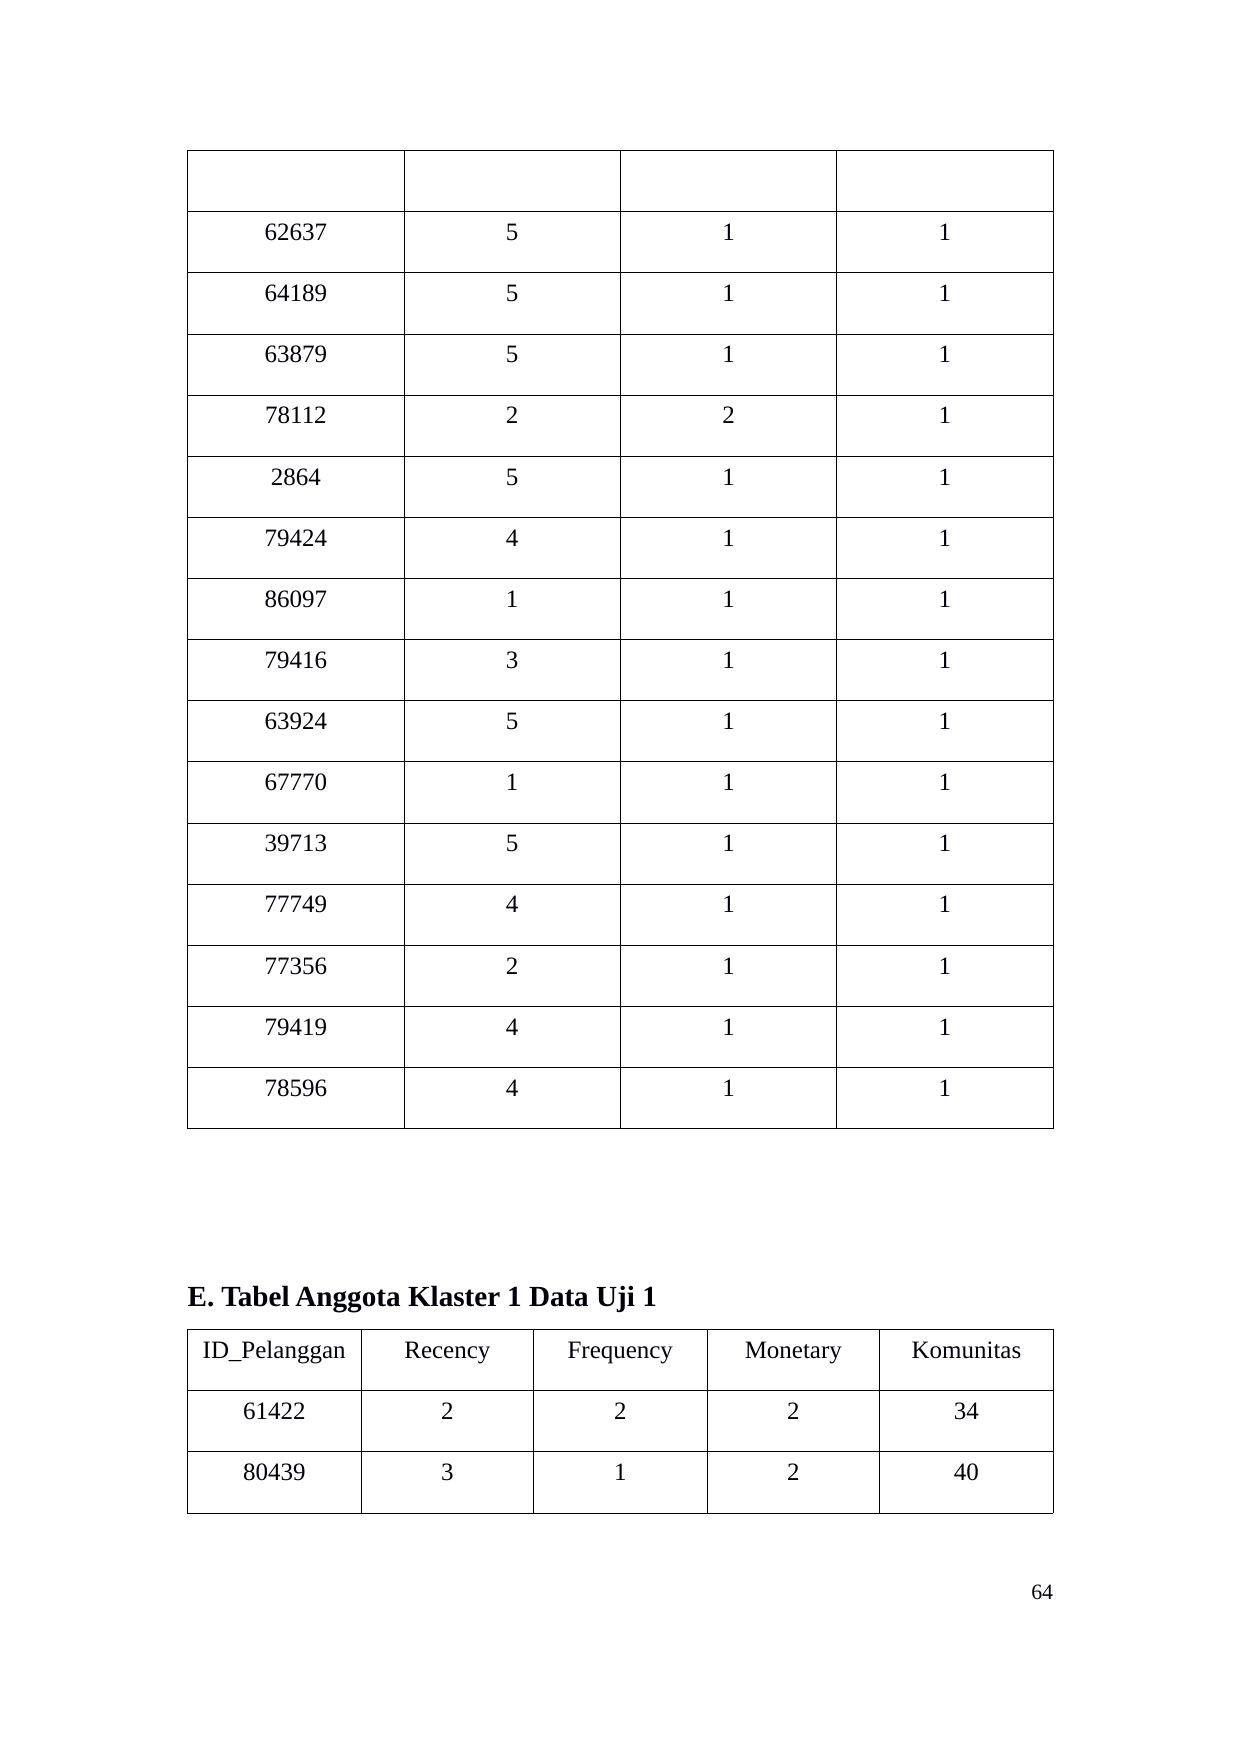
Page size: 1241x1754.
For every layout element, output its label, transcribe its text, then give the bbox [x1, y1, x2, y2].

table_cell 1 [621, 946, 836, 1006]
table_cell 1 [621, 1068, 836, 1128]
table_cell 3 [405, 640, 620, 700]
table_cell 1 [837, 396, 1053, 456]
table_cell 3 [362, 1452, 533, 1512]
table_cell 2 [621, 396, 836, 456]
table_cell 1 [621, 335, 836, 394]
table_cell 64189 [188, 273, 404, 333]
table_cell 4 [405, 518, 620, 578]
table_cell 2 [405, 396, 620, 456]
table_cell [405, 151, 620, 211]
table_cell 1 [621, 457, 836, 517]
table_cell 2 [362, 1391, 533, 1451]
table_cell 5 [405, 457, 620, 517]
table_cell 5 [405, 335, 620, 394]
table_cell 1 [837, 640, 1053, 700]
table_cell 78596 [188, 1068, 404, 1128]
table_cell 2 [708, 1452, 879, 1512]
table_header Monetary [708, 1330, 879, 1390]
table_cell 1 [621, 212, 836, 272]
table_cell 1 [837, 824, 1053, 884]
table_cell 1 [837, 885, 1053, 945]
table_cell 63924 [188, 701, 404, 761]
table_cell 1 [621, 824, 836, 884]
table_cell 1 [405, 762, 620, 823]
table_cell 2 [708, 1391, 879, 1451]
subtitle E. Tabel Anggota Klaster 1 Data Uji 1 [187, 1279, 1053, 1312]
table_cell 80439 [188, 1452, 361, 1512]
table_cell 77749 [188, 885, 404, 945]
table_cell 1 [837, 1068, 1053, 1128]
table_cell [621, 151, 836, 211]
table_cell 1 [837, 518, 1053, 578]
table_cell 5 [405, 824, 620, 884]
table_cell 61422 [188, 1391, 361, 1451]
table_header ID_Pelanggan [188, 1330, 361, 1390]
table_cell 2 [405, 946, 620, 1006]
table_header Recency [362, 1330, 533, 1390]
table_cell 1 [837, 762, 1053, 823]
table_cell 79424 [188, 518, 404, 578]
table_cell 4 [405, 1007, 620, 1067]
table_cell 1 [837, 212, 1053, 272]
table_cell 1 [405, 579, 620, 639]
table_cell 5 [405, 273, 620, 333]
table_cell 2864 [188, 457, 404, 517]
table_cell 40 [880, 1452, 1053, 1512]
table_cell 62637 [188, 212, 404, 272]
table_cell 1 [837, 946, 1053, 1006]
table_cell 86097 [188, 579, 404, 639]
table_cell 1 [837, 273, 1053, 333]
table_cell 1 [621, 885, 836, 945]
table_cell 4 [405, 1068, 620, 1128]
table_cell [188, 151, 404, 211]
table_cell 5 [405, 701, 620, 761]
table_cell 1 [837, 335, 1053, 394]
table_cell 79419 [188, 1007, 404, 1067]
table_cell 1 [837, 579, 1053, 639]
table_cell 77356 [188, 946, 404, 1006]
table_cell 1 [621, 518, 836, 578]
table_cell 79416 [188, 640, 404, 700]
table_cell 4 [405, 885, 620, 945]
table_cell [837, 151, 1053, 211]
table_header Frequency [534, 1330, 707, 1390]
table_cell 2 [534, 1391, 707, 1451]
table_cell 1 [621, 1007, 836, 1067]
table_cell 63879 [188, 335, 404, 394]
table_cell 67770 [188, 762, 404, 823]
table_cell 1 [621, 579, 836, 639]
table_cell 1 [837, 701, 1053, 761]
table_cell 1 [621, 640, 836, 700]
table_cell 1 [534, 1452, 707, 1512]
table_cell 5 [405, 212, 620, 272]
table_cell 1 [621, 273, 836, 333]
table_cell 78112 [188, 396, 404, 456]
table_cell 39713 [188, 824, 404, 884]
table_cell 1 [837, 1007, 1053, 1067]
table_cell 1 [621, 762, 836, 823]
table_cell 1 [621, 701, 836, 761]
table_cell 34 [880, 1391, 1053, 1451]
table_header Komunitas [880, 1330, 1053, 1390]
table_cell 1 [837, 457, 1053, 517]
